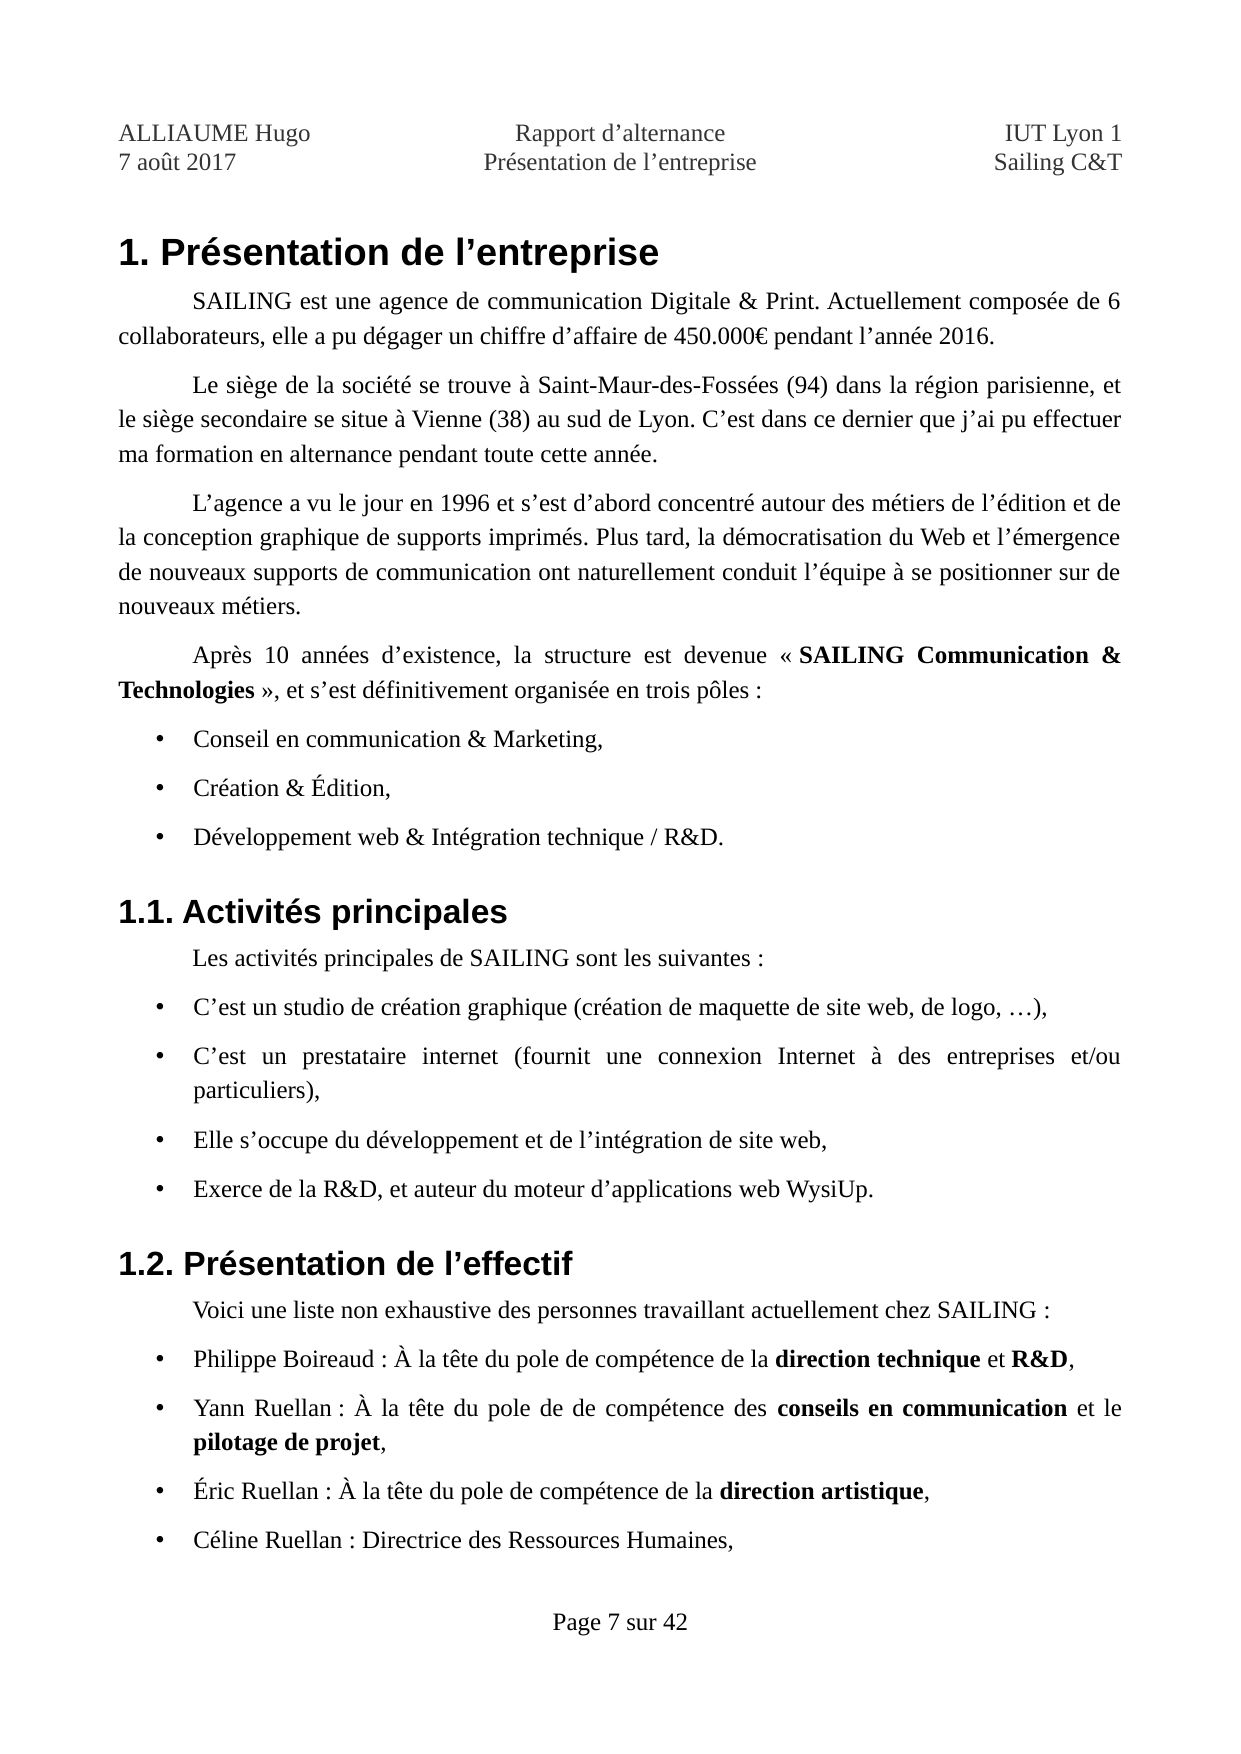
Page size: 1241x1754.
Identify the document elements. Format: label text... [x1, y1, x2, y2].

list Elle s’occupe du développement et de l’intégration de site web, [156, 1125, 1122, 1153]
list C’est un studio de création graphique (création de maquette de site web, de logo, …), [156, 992, 1122, 1021]
list Philippe Boireaud : À la tête du pole de compétence de la direction technique et R&D, [156, 1344, 1122, 1373]
list Yann Ruellan : À la tête du pole de de compétence des conseils en communication et le pilotage de projet, [156, 1393, 1122, 1456]
list Exerce de la R&D, et auteur du moteur d’applications web WysiUp. [156, 1174, 1122, 1202]
list C’est un prestataire internet (fournit une connexion Internet à des entreprises et/ou particuliers), [156, 1041, 1122, 1104]
text Voici une liste non exhaustive des personnes travaillant actuellement chez SAILING : [118, 1295, 1122, 1323]
text L’agence a vu le jour en 1996 et s’est d’abord concentré autour des métiers de l’édition et de la conception graphique de supports imprimés. Plus tard, la démocratisation du Web et l’émergence de nouveaux supports de communication ont naturellement conduit l’équipe à se positionner sur de nouveaux métiers. [118, 488, 1122, 620]
text SAILING est une agence de communication Digitale & Print. Actuellement composée de 6 collaborateurs, elle a pu dégager un chiffre d’affaire de 450.000€ pendant l’année 2016. [118, 286, 1122, 349]
list Création & Édition, [156, 773, 1122, 802]
subtitle 1. Présentation de l’entreprise [118, 230, 1122, 274]
list Céline Ruellan : Directrice des Ressources Humaines, [156, 1526, 1122, 1554]
list Développement web & Intégration technique / R&D. [156, 822, 1122, 851]
list Éric Ruellan : À la tête du pole de compétence de la direction artistique, [156, 1476, 1122, 1505]
text Après 10 années d’existence, la structure est devenue « SAILING Communication & Technologies », et s’est définitivement organisée en trois pôles : [118, 640, 1122, 703]
list Conseil en communication & Marketing, [156, 724, 1122, 753]
subtitle 1.1. Activités principales [118, 892, 1122, 931]
text Les activités principales de SAILING sont les suivantes : [118, 943, 1122, 972]
text Le siège de la société se trouve à Saint-Maur-des-Fossées (94) dans la région parisienne, et le siège secondaire se situe à Vienne (38) au sud de Lyon. C’est dans ce dernier que j’ai pu effectuer ma formation en alternance pendant toute cette année. [118, 370, 1122, 467]
subtitle 1.2. Présentation de l’effectif [118, 1244, 1122, 1282]
